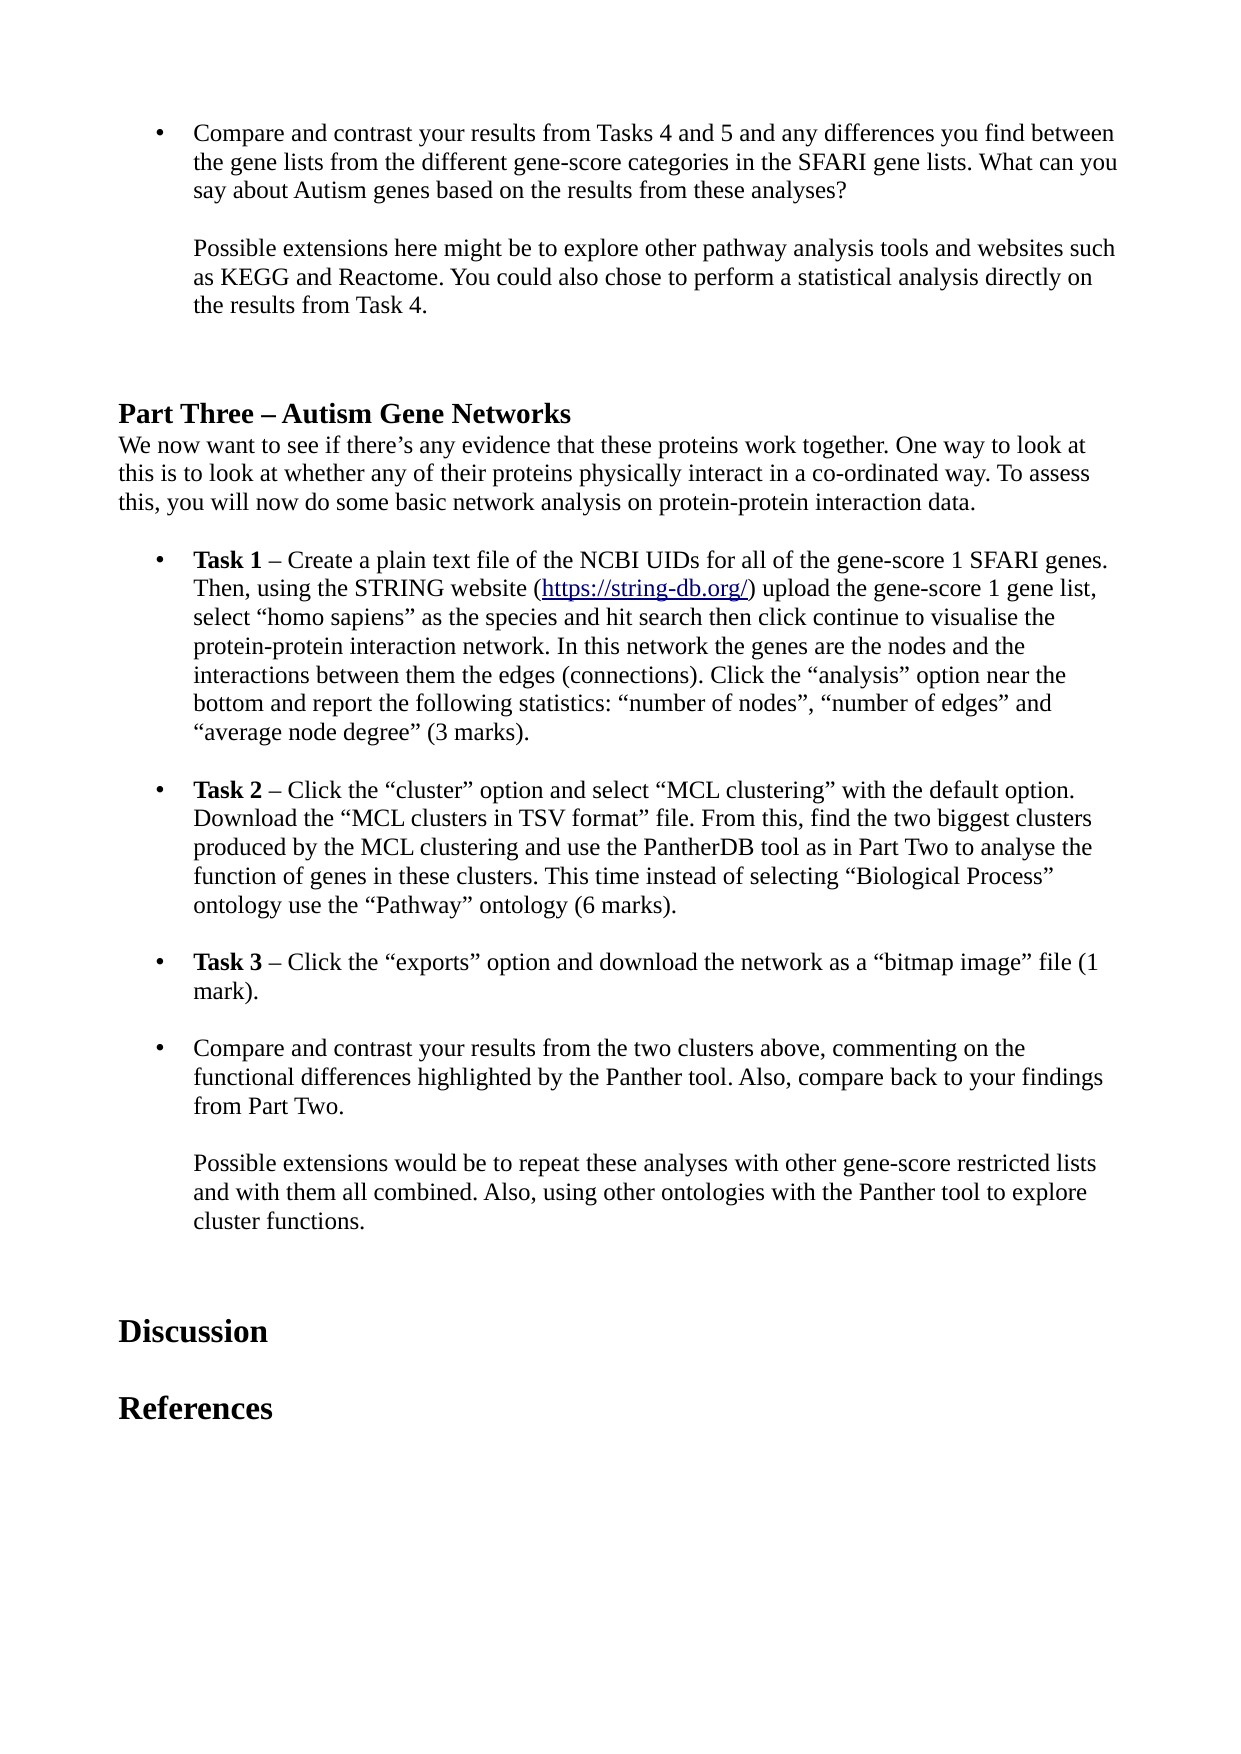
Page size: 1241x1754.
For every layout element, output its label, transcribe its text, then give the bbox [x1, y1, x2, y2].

list Task 1 – Create a plain text file of the NCBI UIDs for all of the gene-score 1 SFARI genes. Then, using the STRING website (https://string-db.org/) upload the gene-score 1 gene list, select “homo sapiens” as the species and hit search then click continue to visualise the protein-protein interaction network. In this network the genes are the nodes and the interactions between them the edges (connections). Click the “analysis” option near the bottom and report the following statistics: “number of nodes”, “number of edges” and “average node degree” (3 marks). [156, 545, 1122, 775]
list Task 3 – Click the “exports” option and download the network as a “bitmap image” file (1 mark). [156, 947, 1122, 1033]
text Discussion [118, 1311, 1122, 1388]
list Compare and contrast your results from the two clusters above, commenting on the functional differences highlighted by the Panther tool. Also, compare back to your findings from Part Two. Possible extensions would be to repeat these analyses with other gene-score restricted lists and with them all combined. Also, using other ontologies with the Panther tool to explore cluster functions. [156, 1033, 1122, 1235]
text References [118, 1388, 1122, 1426]
list Task 2 – Click the “cluster” option and select “MCL clustering” with the default option. Download the “MCL clusters in TSV format” file. From this, find the two biggest clusters produced by the MCL clustering and use the PantherDB tool as in Part Two to analyse the function of genes in these clusters. This time instead of selecting “Biological Process” ontology use the “Pathway” ontology (6 marks). [156, 775, 1122, 947]
text We now want to see if there’s any evidence that these proteins work together. One way to look at this is to look at whether any of their proteins physically interact in a co-ordinated way. To assess this, you will now do some basic network analysis on protein-protein interaction data. [118, 430, 1122, 545]
text Part Three – Autism Gene Networks [118, 396, 1122, 430]
list Compare and contrast your results from Tasks 4 and 5 and any differences you find between the gene lists from the different gene-score categories in the SFARI gene lists. What can you say about Autism genes based on the results from these analyses? Possible extensions here might be to explore other pathway analysis tools and websites such as KEGG and Reactome. You could also chose to perform a statistical analysis directly on the results from Task 4. [156, 118, 1122, 382]
